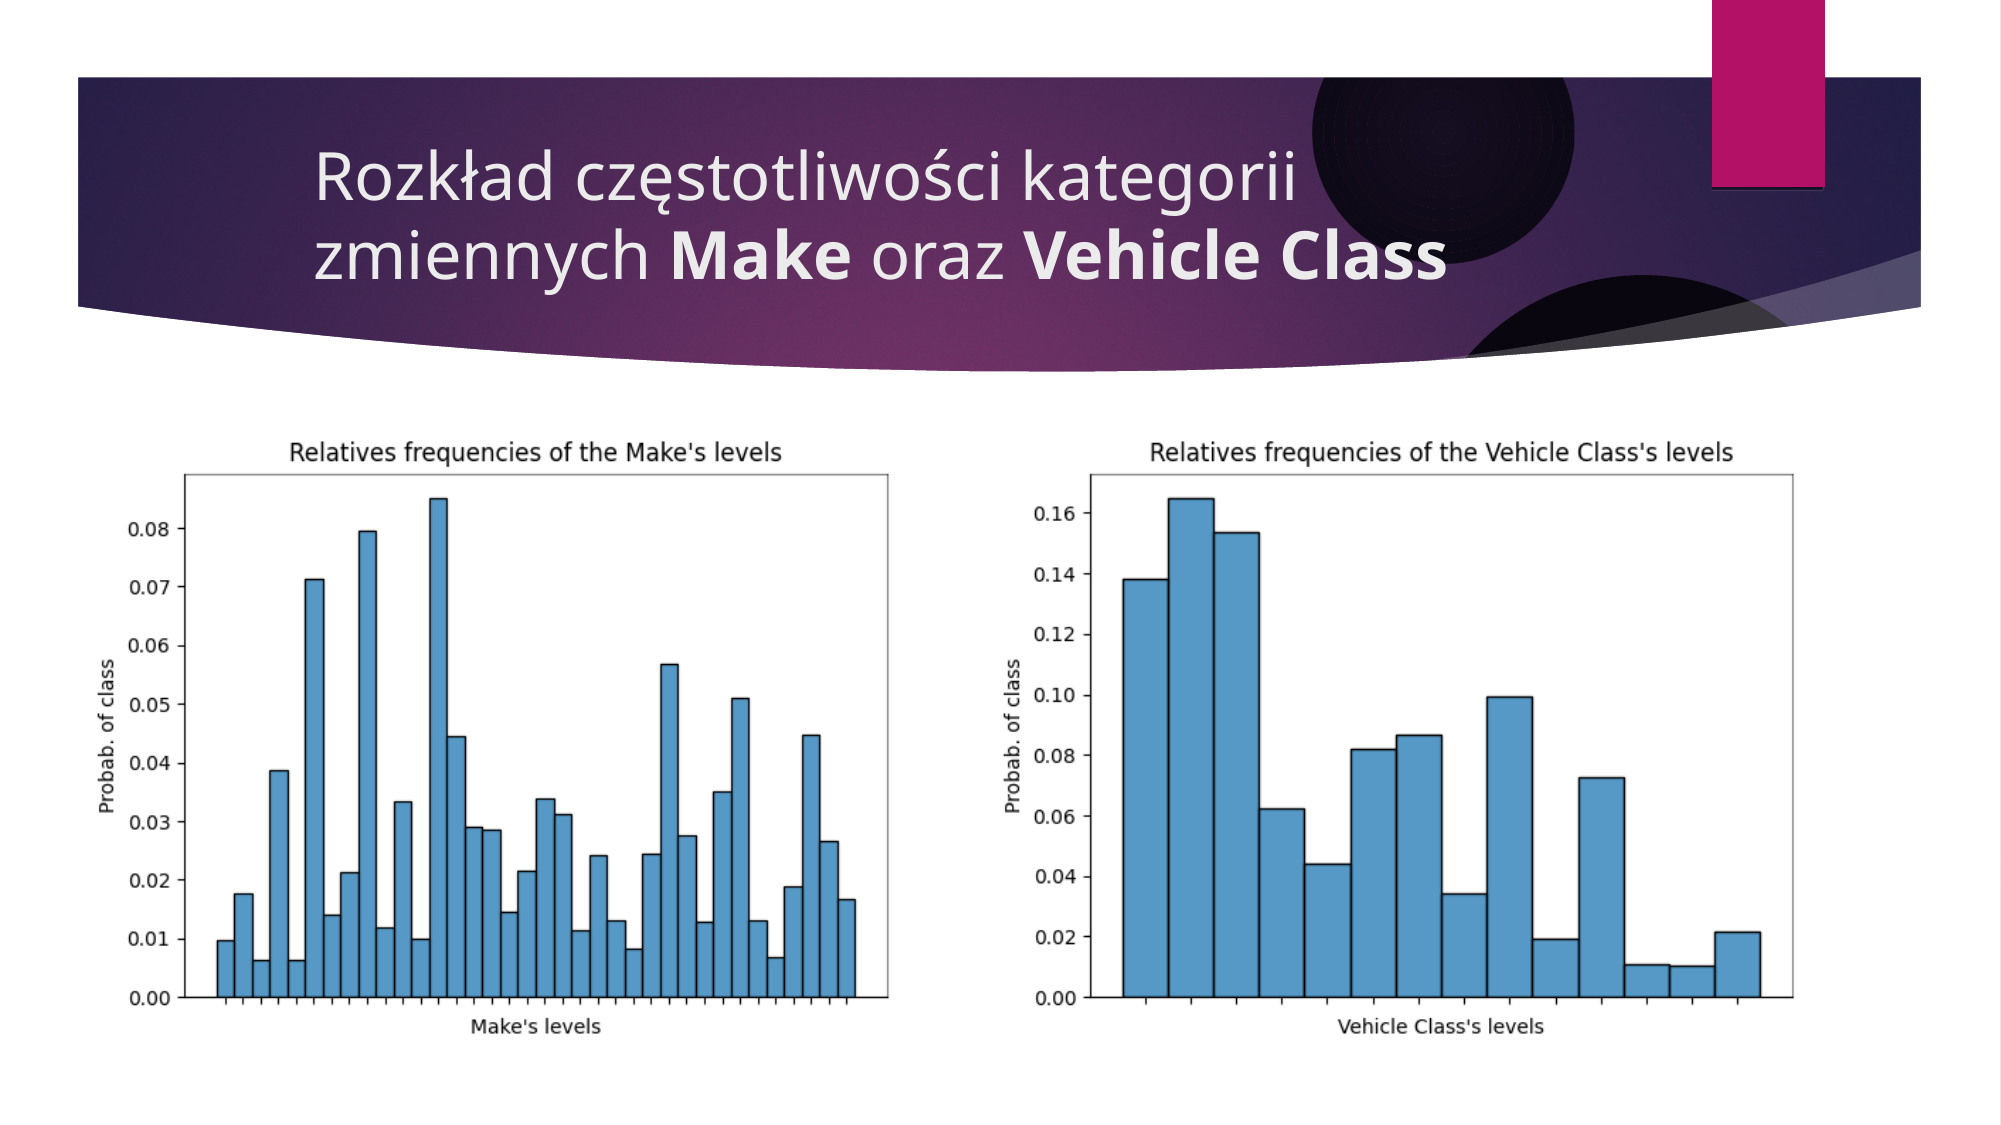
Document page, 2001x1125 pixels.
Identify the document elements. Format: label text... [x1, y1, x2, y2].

title Rozkład częstotliwości kategorii zmiennych Make oraz Vehicle Class [298, 124, 1657, 302]
picture [71, 392, 1883, 1072]
